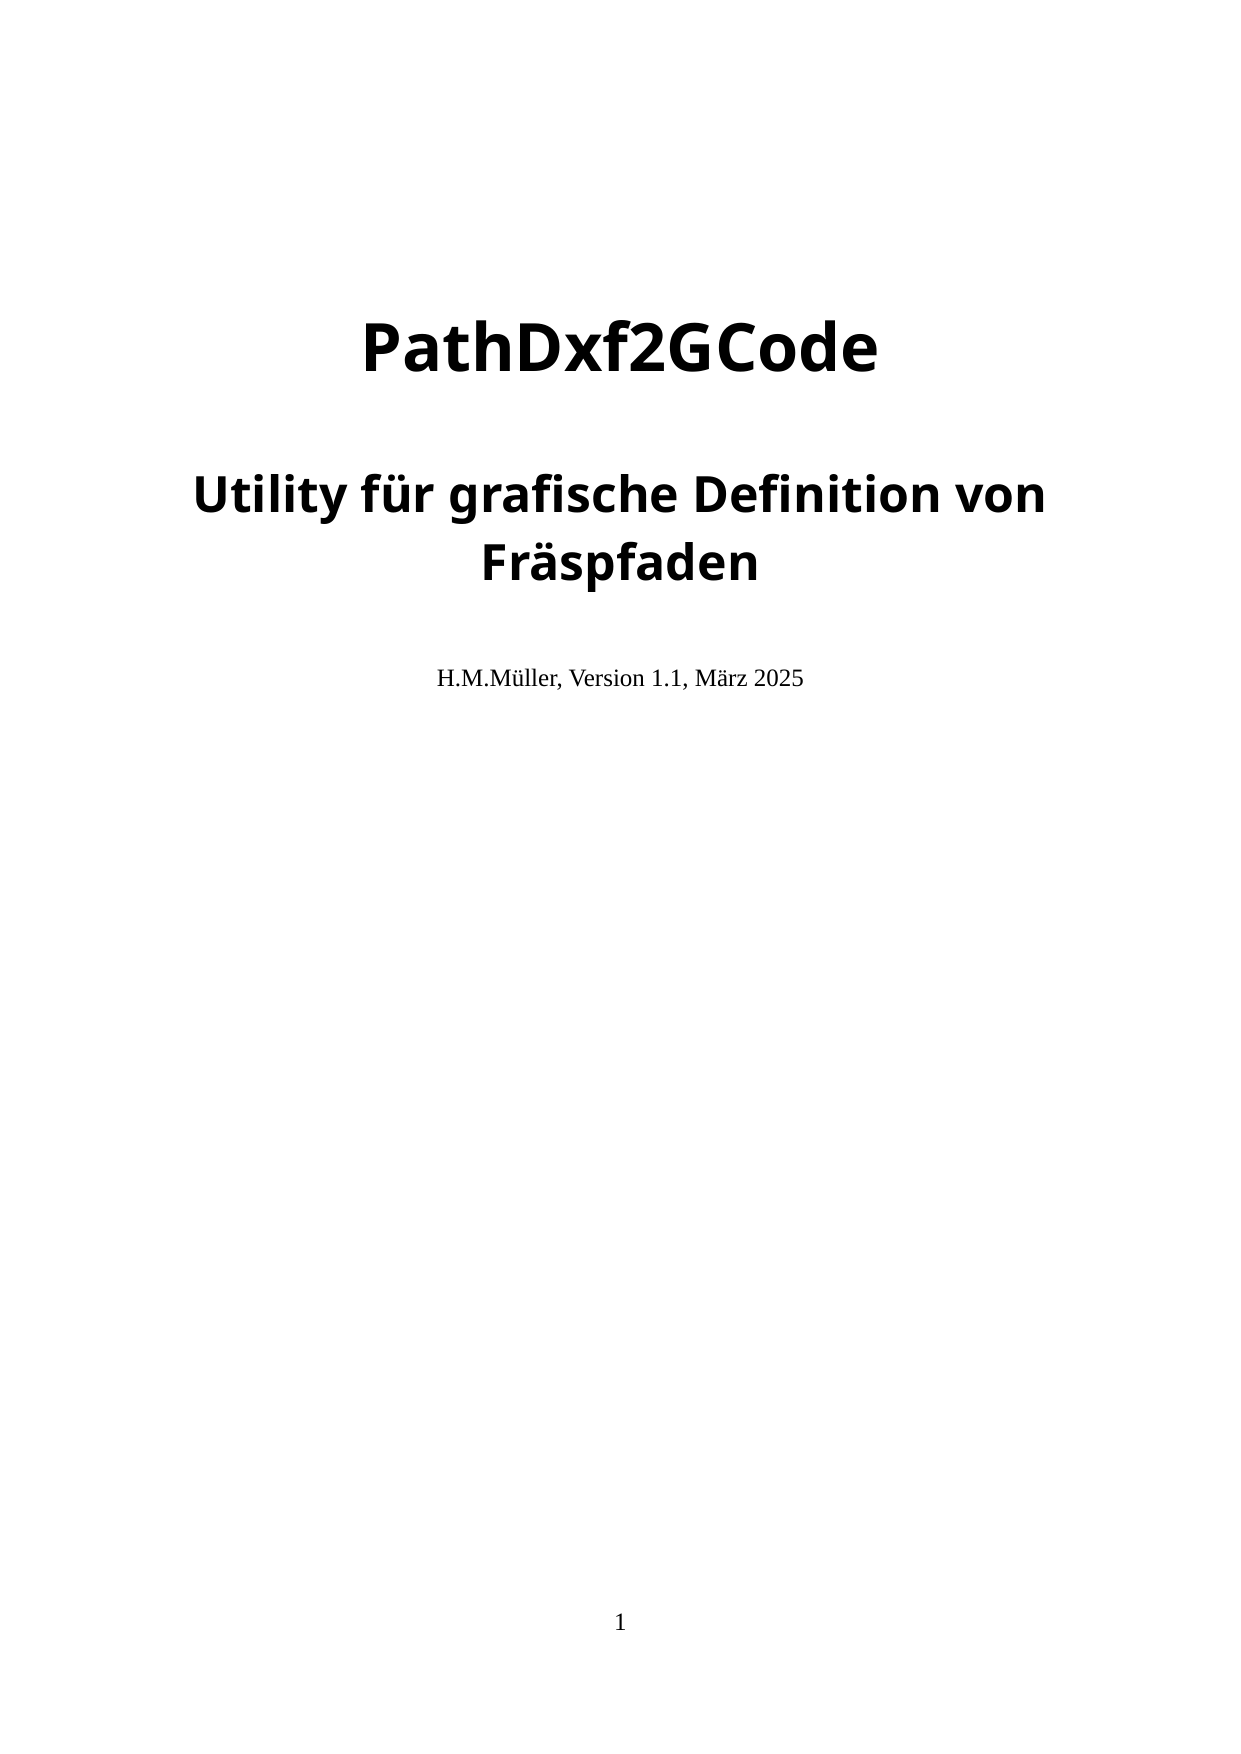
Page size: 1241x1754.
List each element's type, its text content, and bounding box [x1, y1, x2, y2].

text Utility für grafische Definition von Fräspfaden [118, 459, 1122, 595]
text PathDxf2GCode [118, 300, 1122, 391]
text H.M.Müller, Version 1.1, März 2025 [118, 663, 1122, 692]
